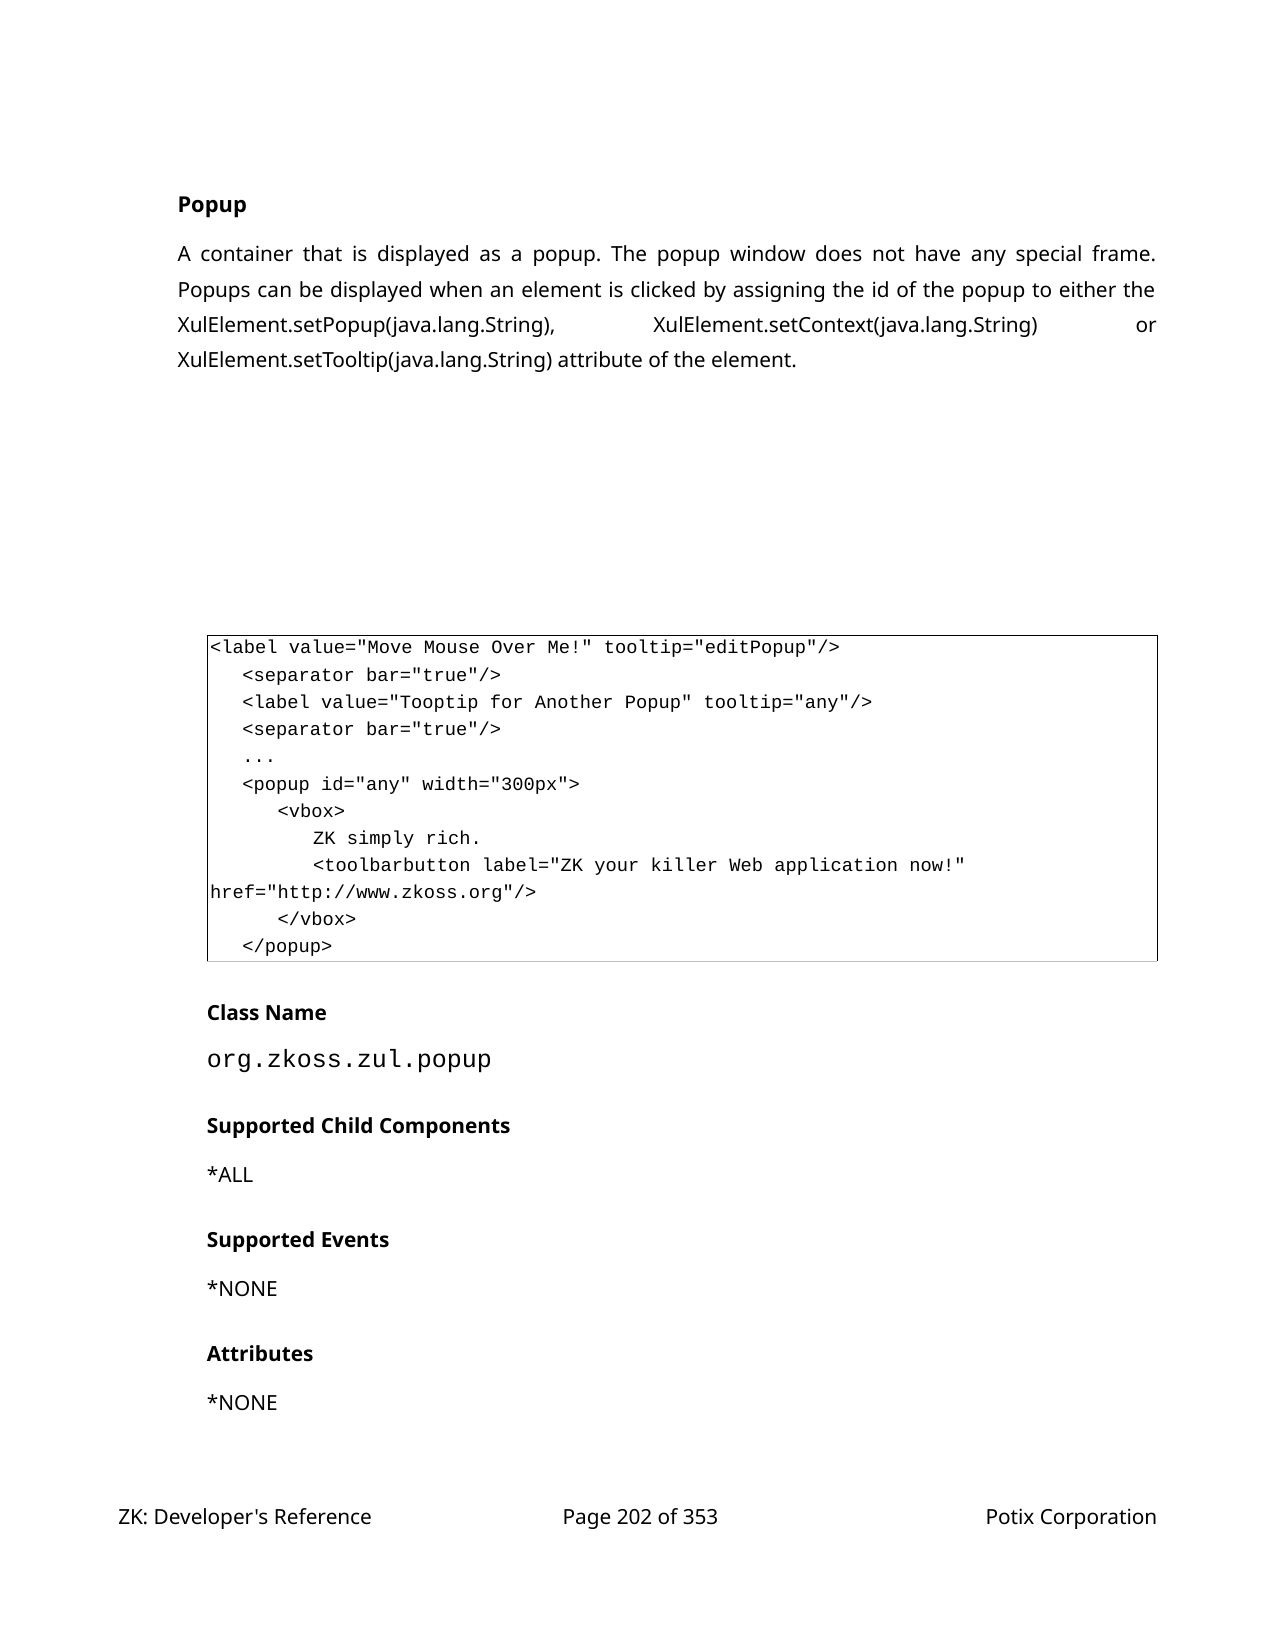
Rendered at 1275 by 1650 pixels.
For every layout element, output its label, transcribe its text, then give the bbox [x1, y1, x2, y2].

text ZK simply rich. [208, 826, 1157, 850]
text *NONE [207, 1274, 1157, 1302]
text </vbox> [208, 907, 1157, 931]
text <label value="Tooptip for Another Popup" tooltip="any"/> [208, 690, 1157, 714]
text <separator bar="true"/> [208, 717, 1157, 741]
text <popup id="any" width="300px"> [208, 771, 1157, 796]
text <vbox> [208, 798, 1157, 823]
subtitle Supported Events [207, 1225, 1157, 1253]
text <separator bar="true"/> [208, 663, 1157, 687]
text org.zkoss.zul.popup [207, 1047, 1157, 1075]
subtitle Attributes [207, 1339, 1157, 1367]
text </popup> [208, 934, 1157, 961]
text <label value="Move Mouse Over Me!" tooltip="editPopup"/> [208, 636, 1157, 660]
text A container that is displayed as a popup. The popup window does not have any special frame. Popups can be displayed when an element is clicked by assigning the id of the popup to either the XulElement.setPopup(java.lang.String), XulElement.setContext(java.lang.String) or XulElement.setTooltip(java.lang.String) attribute of the element. [177, 239, 1157, 373]
text *ALL [207, 1160, 1157, 1189]
text ... [208, 744, 1157, 768]
text <toolbarbutton label="ZK your killer Web application now!" href="http://www.zkoss.org"/> [208, 853, 1157, 904]
subtitle Supported Child Components [207, 1112, 1157, 1140]
subtitle Popup [177, 189, 1157, 219]
text *NONE [207, 1388, 1157, 1416]
subtitle Class Name [207, 998, 1157, 1026]
